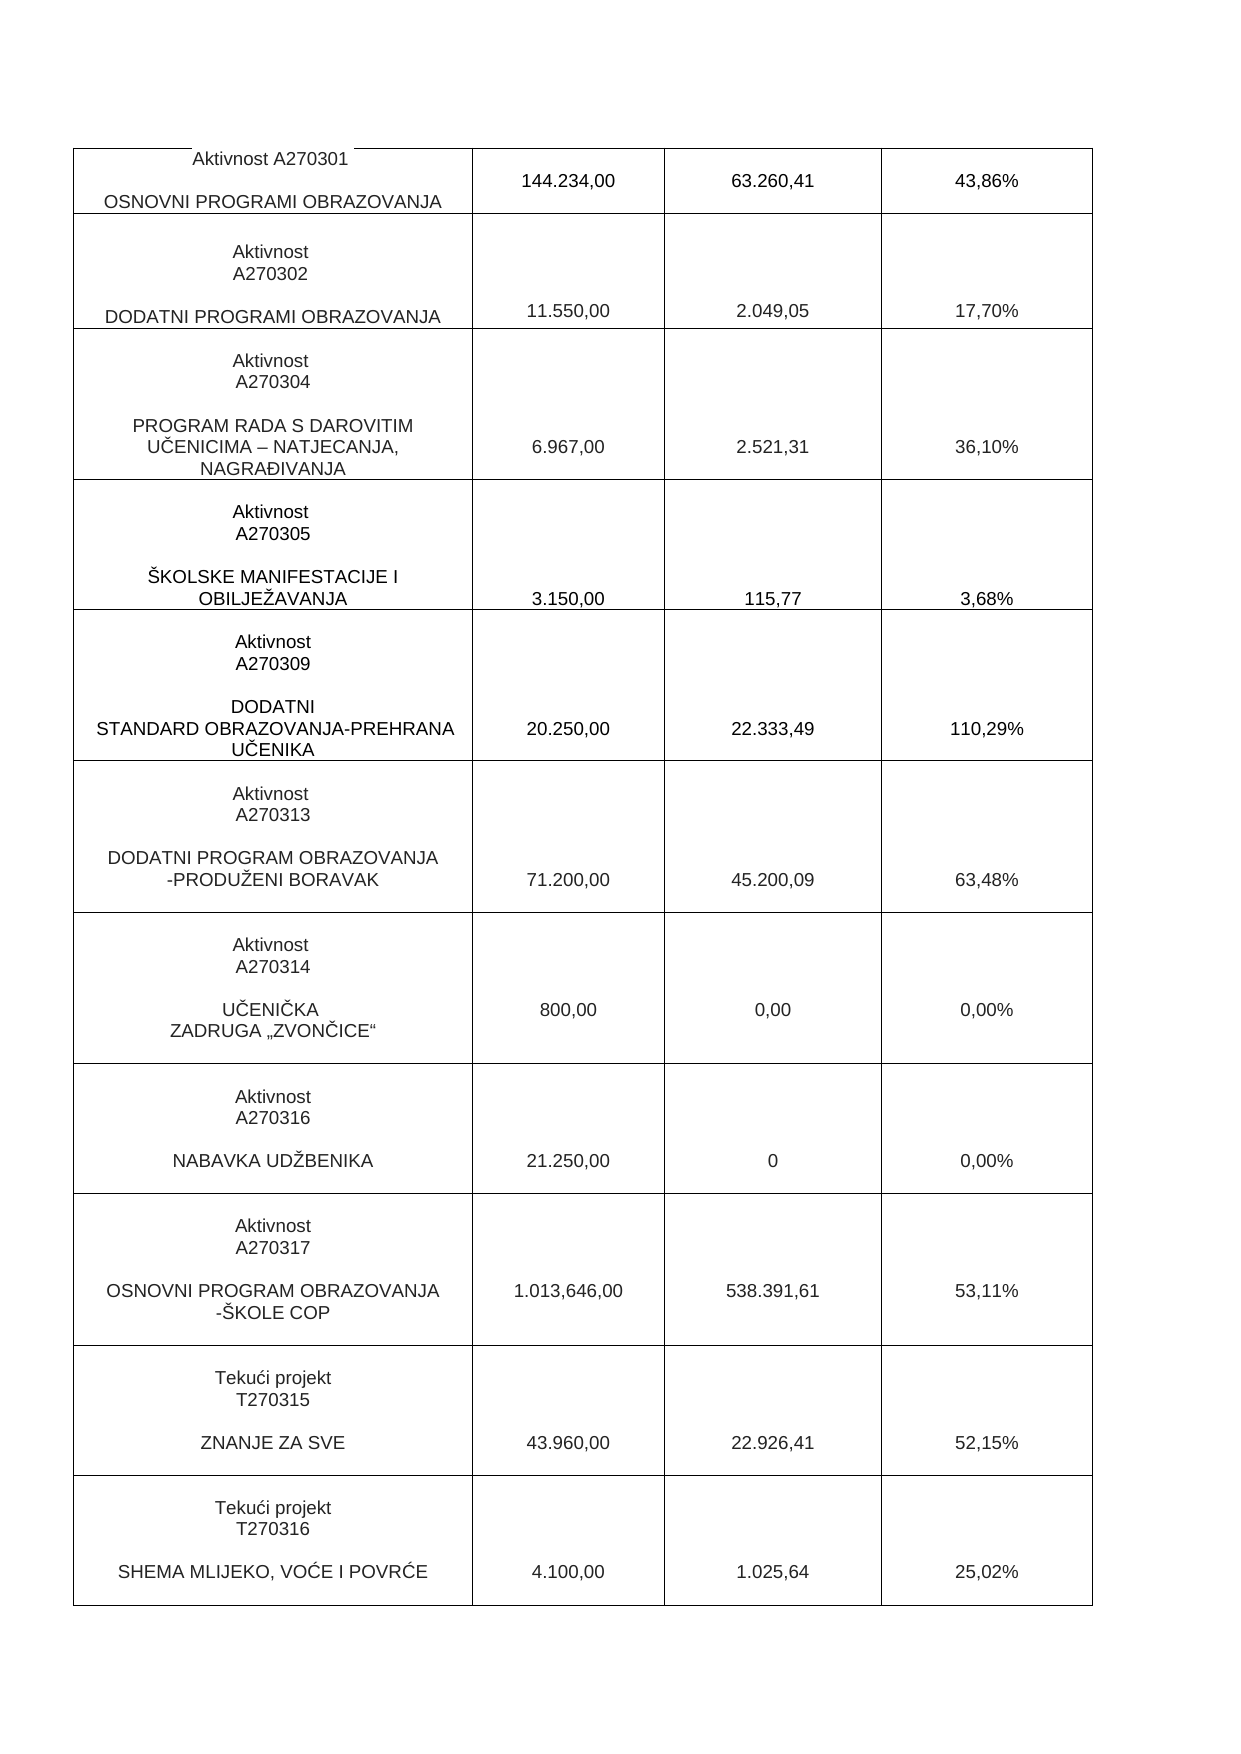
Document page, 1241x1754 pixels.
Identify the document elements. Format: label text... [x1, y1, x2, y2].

table_cell 63.260,41 [665, 149, 881, 213]
table_cell 0 [665, 1064, 881, 1193]
table_cell Aktivnost A270302 DODATNI PROGRAMI OBRAZOVANJA [74, 214, 472, 328]
table_cell 144.234,00 [473, 149, 664, 213]
table_cell Aktivnost A270317 OSNOVNI PROGRAM OBRAZOVANJA -ŠKOLE COP [74, 1194, 472, 1345]
table_cell 71.200,00 [473, 761, 664, 912]
table_cell 1.025,64 [665, 1476, 881, 1604]
table_cell 22.926,41 [665, 1346, 881, 1474]
table_cell 2.521,31 [665, 329, 881, 479]
table_cell 800,00 [473, 913, 664, 1063]
table_cell 25,02% [882, 1476, 1092, 1604]
table_cell 0,00 [665, 913, 881, 1063]
table_cell 115,77 [665, 480, 881, 609]
table_cell Aktivnost A270304 PROGRAM RADA S DAROVITIM UČENICIMA – NATJECANJA, NAGRAĐIVANJA [74, 329, 472, 479]
table_cell 3.150,00 [473, 480, 664, 609]
table_cell 63,48% [882, 761, 1092, 912]
table_cell 22.333,49 [665, 610, 881, 760]
table_cell Aktivnost A270316 NABAVKA UDŽBENIKA [74, 1064, 472, 1193]
table_cell 0,00% [882, 1064, 1092, 1193]
table_cell 36,10% [882, 329, 1092, 479]
table_cell 3,68% [882, 480, 1092, 609]
table_cell Aktivnost A270301 OSNOVNI PROGRAMI OBRAZOVANJA [74, 149, 472, 213]
table_cell 0,00% [882, 913, 1092, 1063]
table_cell 53,11% [882, 1194, 1092, 1345]
table_cell 6.967,00 [473, 329, 664, 479]
table_cell 43,86% [882, 149, 1092, 213]
table_cell 17,70% [882, 214, 1092, 328]
table_cell 21.250,00 [473, 1064, 664, 1193]
table_cell 52,15% [882, 1346, 1092, 1474]
table_cell Tekući projekt T270316 SHEMA MLIJEKO, VOĆE I POVRĆE [74, 1476, 472, 1604]
table_cell 538.391,61 [665, 1194, 881, 1345]
table_cell 43.960,00 [473, 1346, 664, 1474]
table_cell Tekući projekt T270315 ZNANJE ZA SVE [74, 1346, 472, 1474]
table_cell 45.200,09 [665, 761, 881, 912]
table_cell 2.049,05 [665, 214, 881, 328]
table_cell 20.250,00 [473, 610, 664, 760]
table_cell 1.013,646,00 [473, 1194, 664, 1345]
table_cell 4.100,00 [473, 1476, 664, 1604]
table_cell Aktivnost A270305 ŠKOLSKE MANIFESTACIJE I OBILJEŽAVANJA [74, 480, 472, 609]
table_cell Aktivnost A270314 UČENIČKA ZADRUGA „ZVONČICE“ [74, 913, 472, 1063]
table_cell Aktivnost A270309 DODATNI STANDARD OBRAZOVANJA-PREHRANA UČENIKA [74, 610, 472, 760]
table_cell 110,29% [882, 610, 1092, 760]
table_cell Aktivnost A270313 DODATNI PROGRAM OBRAZOVANJA -PRODUŽENI BORAVAK [74, 761, 472, 912]
table_cell 11.550,00 [473, 214, 664, 328]
